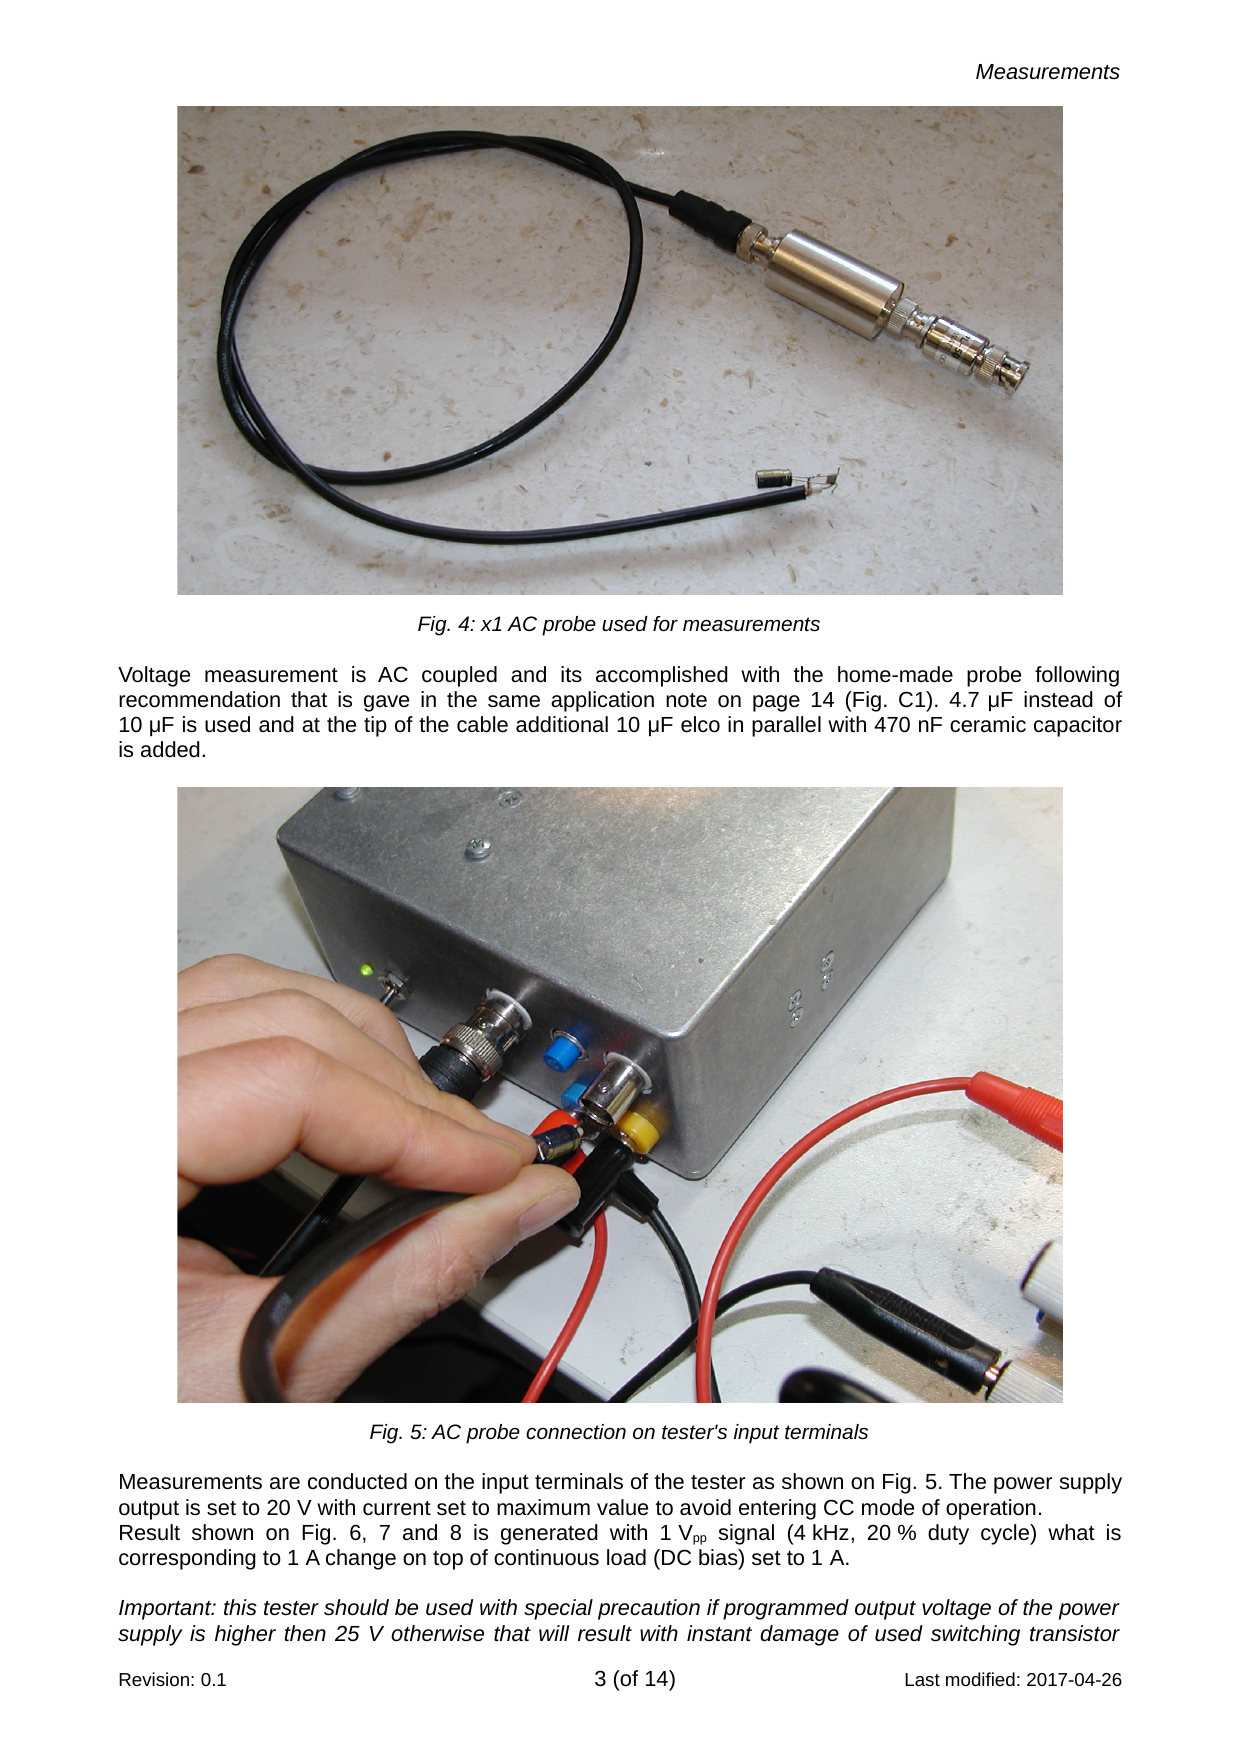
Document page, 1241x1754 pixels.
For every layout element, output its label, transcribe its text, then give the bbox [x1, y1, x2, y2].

text Fig. 5: AC probe connection on tester's input terminals [177, 1403, 1063, 1444]
picture [177, 106, 1063, 595]
text Voltage measurement is AC coupled and its accomplished with the home-made probe following recommendation that is gave in the same application note on page 14 (Fig. C1). 4.7 μF instead of 10 μF is used and at the tip of the cable additional 10 μF elco in parallel with 470 nF ceramic capacitor is added. [118, 661, 1122, 762]
text Result shown on Fig. 6, 7 and 8 is generated with 1 Vpp signal (4 kHz, 20 % duty cycle) what is corresponding to 1 A change on top of continuous load (DC bias) set to 1 A. [118, 1520, 1122, 1570]
picture [177, 787, 1063, 1403]
text Fig. 4: x1 AC probe used for measurements [177, 595, 1063, 636]
text Important: this tester should be used with special precaution if programmed output voltage of the power supply is higher then 25 V otherwise that will result with instant damage of used switching transistor [118, 1595, 1122, 1646]
text Measurements are conducted on the input terminals of the tester as shown on Fig. 5. The power supply output is set to 20 V with current set to maximum value to avoid entering CC mode of operation. [118, 1469, 1122, 1520]
